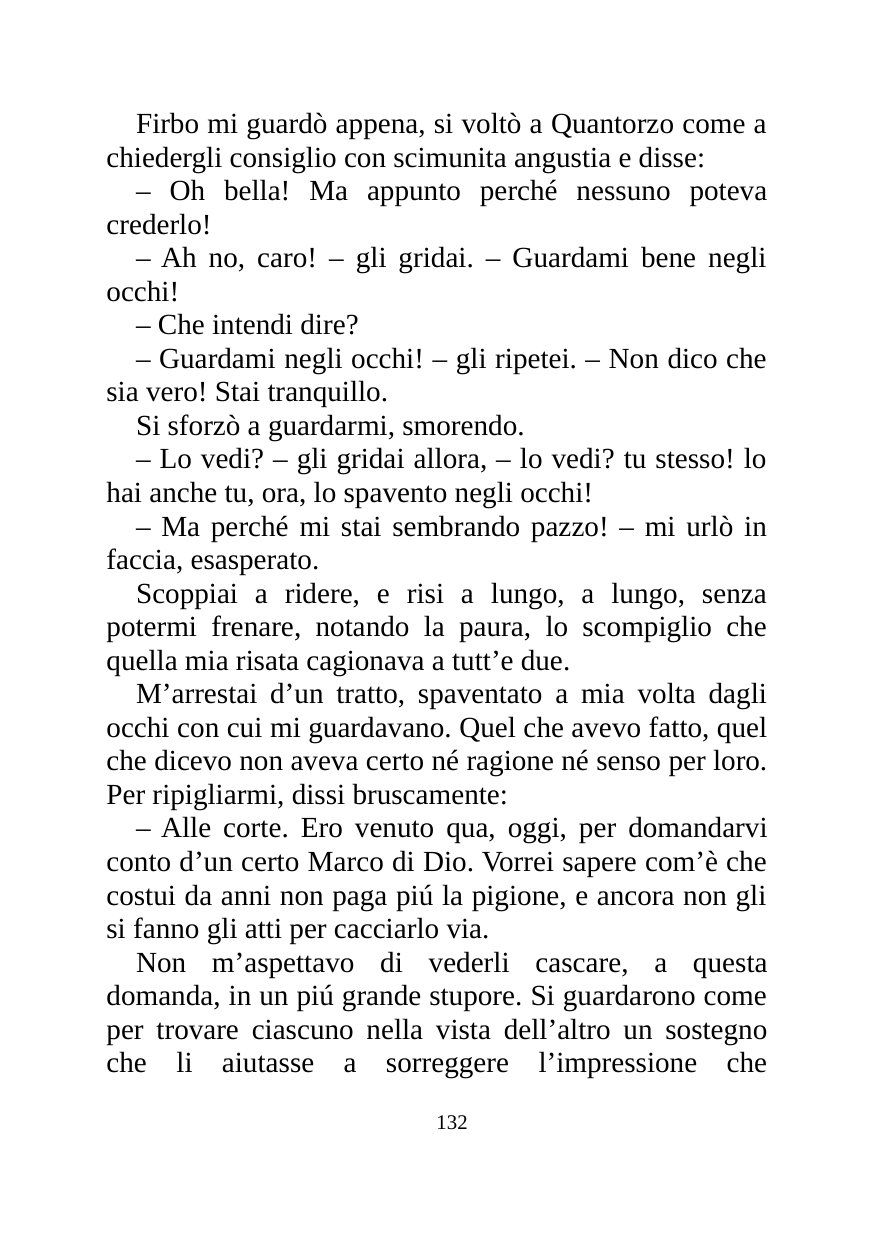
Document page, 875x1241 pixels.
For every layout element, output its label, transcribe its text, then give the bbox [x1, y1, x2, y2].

text Non m’aspettavo di vederli cascare, a questa domanda, in un piú grande stupore. Si guardarono come per trovare ciascuno nella vista dell’altro un sostegno che li aiutasse a sorreggere l’impressione che [106, 945, 768, 1079]
text – Oh bella! Ma appunto perché nessuno poteva crederlo! [106, 173, 768, 240]
text – Ma perché mi stai sembrando pazzo! – mi urlò in faccia, esasperato. [106, 509, 768, 576]
text – Che intendi dire? [106, 307, 768, 341]
text – Alle corte. Ero venuto qua, oggi, per domandarvi conto d’un certo Marco di Dio. Vorrei sapere com’è che costui da anni non paga piú la pigione, e ancora non gli si fanno gli atti per cacciarlo via. [106, 811, 768, 945]
text – Lo vedi? – gli gridai allora, – lo vedi? tu stesso! lo hai anche tu, ora, lo spavento negli occhi! [106, 442, 768, 509]
text Scoppiai a ridere, e risi a lungo, a lungo, senza potermi frenare, notando la paura, lo scompiglio che quella mia risata cagionava a tutt’e due. [106, 576, 768, 676]
text M’arrestai d’un tratto, spaventato a mia volta dagli occhi con cui mi guardavano. Quel che avevo fatto, quel che dicevo non aveva certo né ragione né senso per loro. Per ripigliarmi, dissi bruscamente: [106, 676, 768, 811]
text – Guardami negli occhi! – gli ripetei. – Non dico che sia vero! Stai tranquillo. [106, 341, 768, 408]
text Si sforzò a guardarmi, smorendo. [106, 408, 768, 442]
text Firbo mi guardò appena, si voltò a Quantorzo come a chiedergli consiglio con scimunita angustia e disse: [106, 106, 768, 173]
text – Ah no, caro! – gli gridai. – Guardami bene negli occhi! [106, 240, 768, 307]
